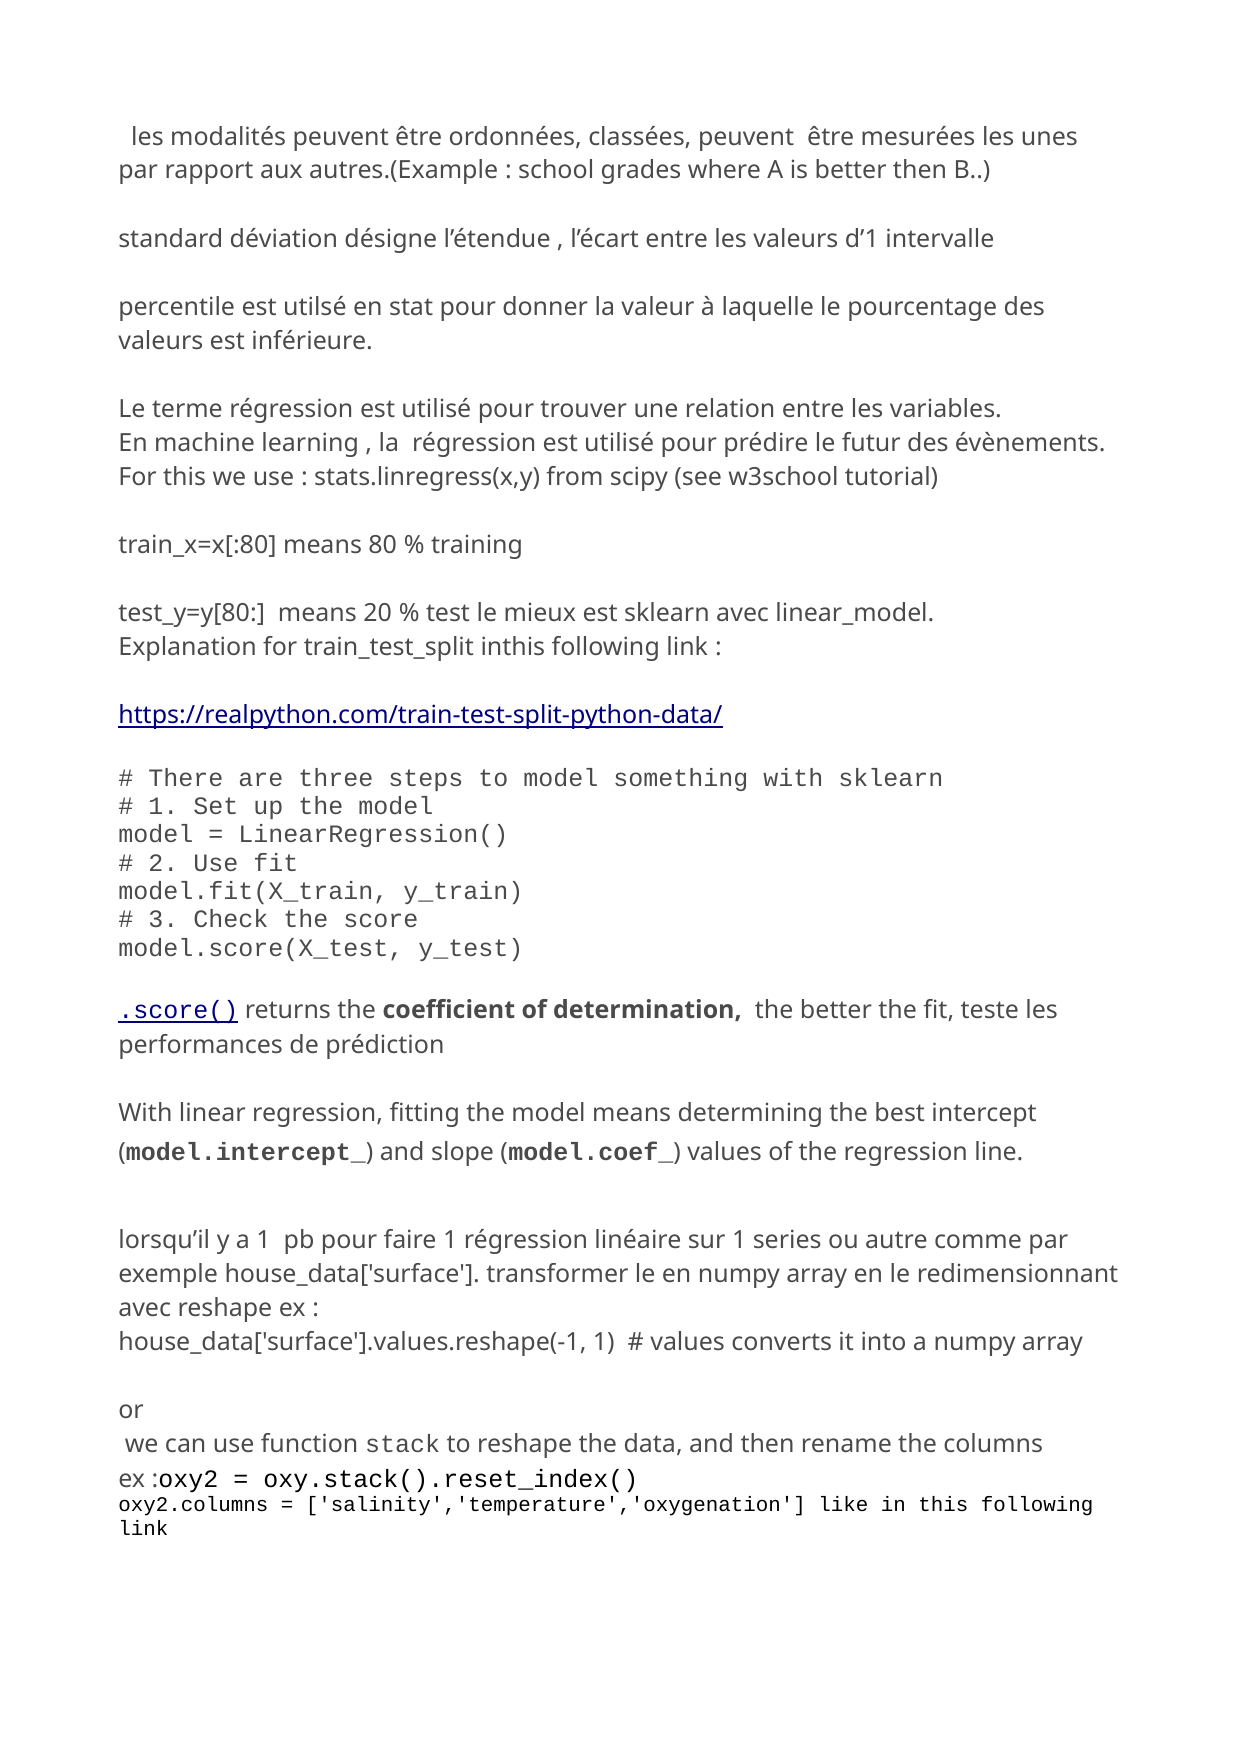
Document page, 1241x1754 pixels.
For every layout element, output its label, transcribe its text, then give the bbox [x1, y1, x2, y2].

text # 1. Set up the model [118, 794, 1122, 822]
text les modalités peuvent être ordonnées, classées, peuvent être mesurées les unes par rapport aux autres.(Example : school grades where A is better then B..) [118, 118, 1122, 186]
text percentile est utilsé en stat pour donner la valeur à laquelle le pourcentage des valeurs est inférieure. [118, 288, 1122, 357]
text train_x=x[:80] means 80 % training [118, 527, 1122, 561]
text or [118, 1392, 1122, 1426]
text standard déviation désigne l’étendue , l’écart entre les valeurs d’1 intervalle [118, 220, 1122, 254]
text # There are three steps to model something with sklearn [118, 765, 1122, 794]
text # 3. Check the score [118, 907, 1122, 935]
text Le terme régression est utilisé pour trouver une relation entre les variables. [118, 391, 1122, 425]
text house_data['surface'].values.reshape(-1, 1) # values converts it into a numpy array [118, 1324, 1122, 1358]
text For this we use : stats.linregress(x,y) from scipy (see w3school tutorial) [118, 459, 1122, 493]
text With linear regression, fitting the model means determining the best intercept (model.intercept_) and slope (model.coef_) values of the regression line. [118, 1094, 1122, 1168]
text lorsqu’il y a 1 pb pour faire 1 régression linéaire sur 1 series ou autre comme par exemple house_data['surface']. transformer le en numpy array en le redimensionnant [118, 1222, 1122, 1290]
text ex :oxy2 = oxy.stack().reset_index() [118, 1460, 1122, 1494]
text .score() returns the coefficient of determination, the better the fit, teste les performances de prédiction [118, 992, 1122, 1060]
text we can use function stack to reshape the data, and then rename the columns [118, 1426, 1122, 1460]
text # 2. Use fit [118, 850, 1122, 879]
text Explanation for train_test_split inthis following link : [118, 629, 1122, 663]
text En machine learning , la régression est utilisé pour prédire le futur des évènements. [118, 425, 1122, 459]
text model.score(X_test, y_test) [118, 935, 1122, 964]
text model.fit(X_train, y_train) [118, 879, 1122, 907]
text https://realpython.com/train-test-split-python-data/ [118, 697, 1122, 731]
text avec reshape ex : [118, 1290, 1122, 1324]
text model = LinearRegression() [118, 822, 1122, 850]
text oxy2.columns = ['salinity','temperature','oxygenation'] like in this following link [118, 1494, 1122, 1542]
text test_y=y[80:] means 20 % test le mieux est sklearn avec linear_model. [118, 595, 1122, 629]
